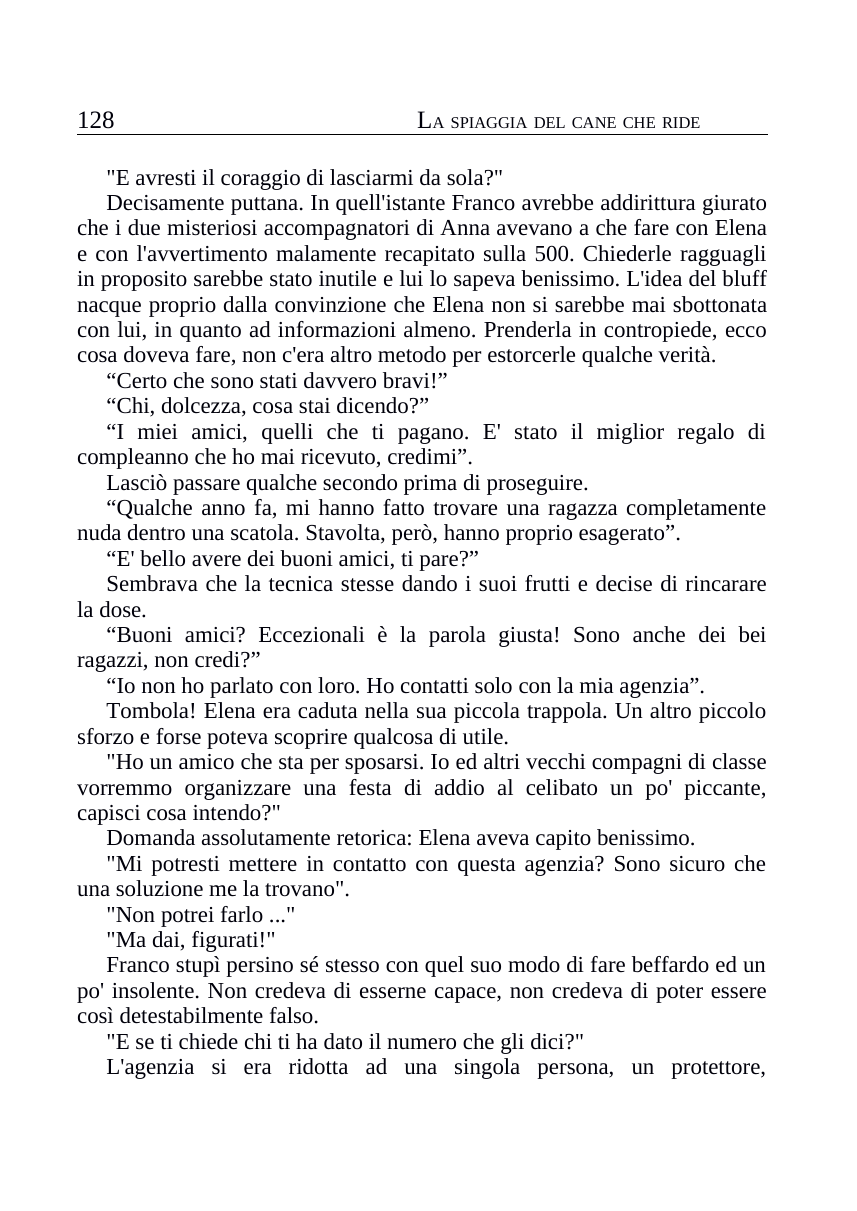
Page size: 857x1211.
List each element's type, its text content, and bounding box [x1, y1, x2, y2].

text Decisamente puttana. In quell'istante Franco avrebbe addirittura giurato che i due misteriosi accompagnatori di Anna avevano a che fare con Elena e con l'avvertimento malamente recapitato sulla 500. Chiederle ragguagli in proposito sarebbe stato inutile e lui lo sapeva benissimo. L'idea del bluff nacque proprio dalla convinzione che Elena non si sarebbe mai sbottonata con lui, in quanto ad informazioni almeno. Prenderla in contropiede, ecco cosa doveva fare, non c'era altro metodo per estorcerle qualche verità. [77, 190, 768, 368]
text “Buoni amici? Eccezionali è la parola giusta! Sono anche dei bei ragazzi, non credi?” [77, 622, 768, 673]
text Tombola! Elena era caduta nella sua piccola trappola. Un altro piccolo sforzo e forse poteva scoprire qualcosa di utile. [77, 698, 768, 749]
text L'agenzia si era ridotta ad una singola persona, un protettore, [77, 1054, 768, 1079]
text "Mi potresti mettere in contatto con questa agenzia? Sono sicuro che una soluzione me la trovano". [77, 851, 768, 902]
text “Qualche anno fa, mi hanno fatto trovare una ragazza completamente nuda dentro una scatola. Stavolta, però, hanno proprio esagerato”. [77, 495, 768, 546]
text "E avresti il coraggio di lasciarmi da sola?" [77, 164, 768, 190]
text “Certo che sono stati davvero bravi!” [77, 368, 768, 393]
text Domanda assolutamente retorica: Elena aveva capito benissimo. [77, 825, 768, 851]
text “I miei amici, quelli che ti pagano. E' stato il miglior regalo di compleanno che ho mai ricevuto, credimi”. [77, 419, 768, 469]
text “E' bello avere dei buoni amici, ti pare?” [77, 546, 768, 571]
text “Io non ho parlato con loro. Ho contatti solo con la mia agenzia”. [77, 673, 768, 698]
text Sembrava che la tecnica stesse dando i suoi frutti e decise di rincarare la dose. [77, 571, 768, 622]
text "Ma dai, figurati!" [77, 927, 768, 952]
text "Ho un amico che sta per sposarsi. Io ed altri vecchi compagni di classe vorremmo organizzare una festa di addio al celibato un po' piccante, capisci cosa intendo?" [77, 749, 768, 825]
text Franco stupì persino sé stesso con quel suo modo di fare beffardo ed un po' insolente. Non credeva di esserne capace, non credeva di poter essere così detestabilmente falso. [77, 952, 768, 1029]
text "Non potrei farlo ..." [77, 902, 768, 927]
text "E se ti chiede chi ti ha dato il numero che gli dici?" [77, 1029, 768, 1054]
text Lasciò passare qualche secondo prima di proseguire. [77, 469, 768, 495]
text “Chi, dolcezza, cosa stai dicendo?” [77, 393, 768, 419]
